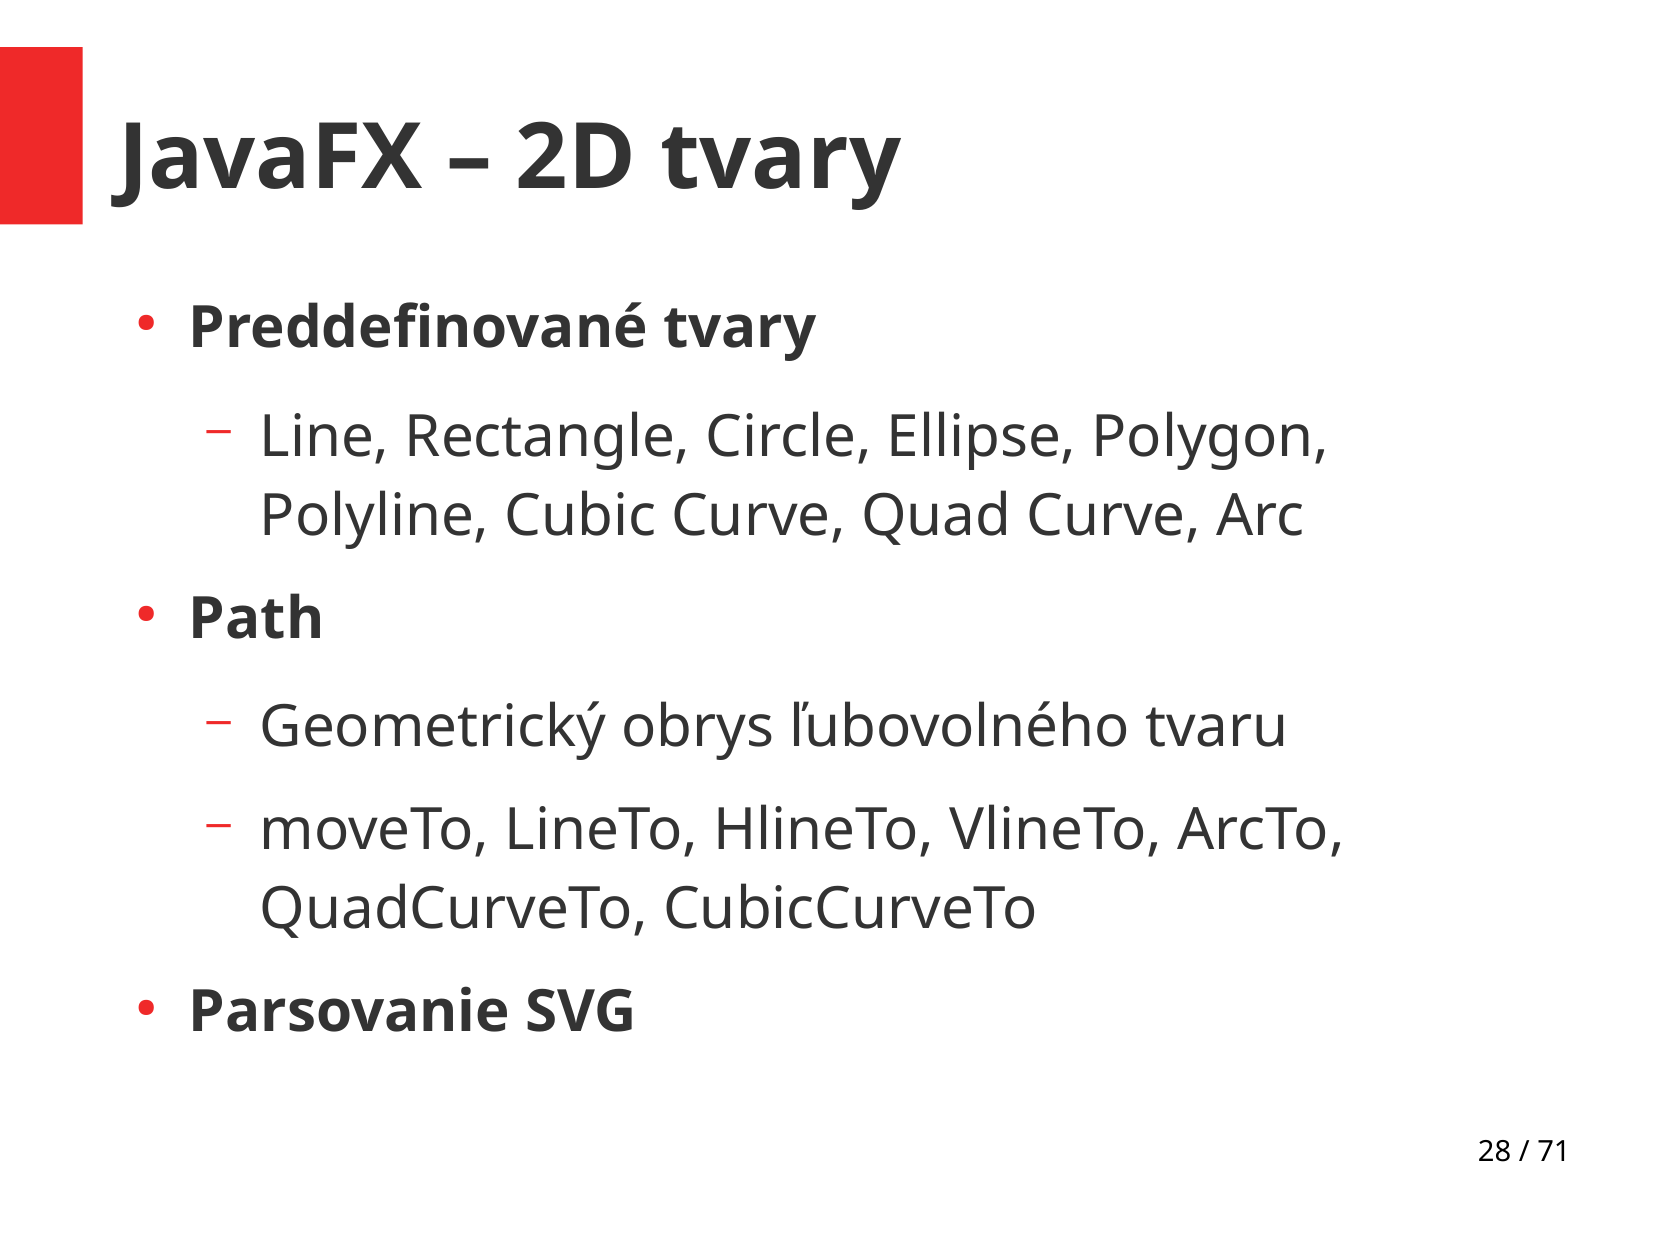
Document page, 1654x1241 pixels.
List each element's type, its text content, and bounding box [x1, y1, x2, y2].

title JavaFX – 2D tvary [118, 49, 1571, 257]
list Preddefinované tvary Line, Rectangle, Circle, Ellipse, Polygon, Polyline, Cubic Curve, Quad Curve, Arc Path Geometrický obrys ľubovolného tvaru moveTo, LineTo, HlineTo, VlineTo, ArcTo, QuadCurveTo, CubicCurveTo Parsovanie SVG [118, 285, 1536, 1005]
